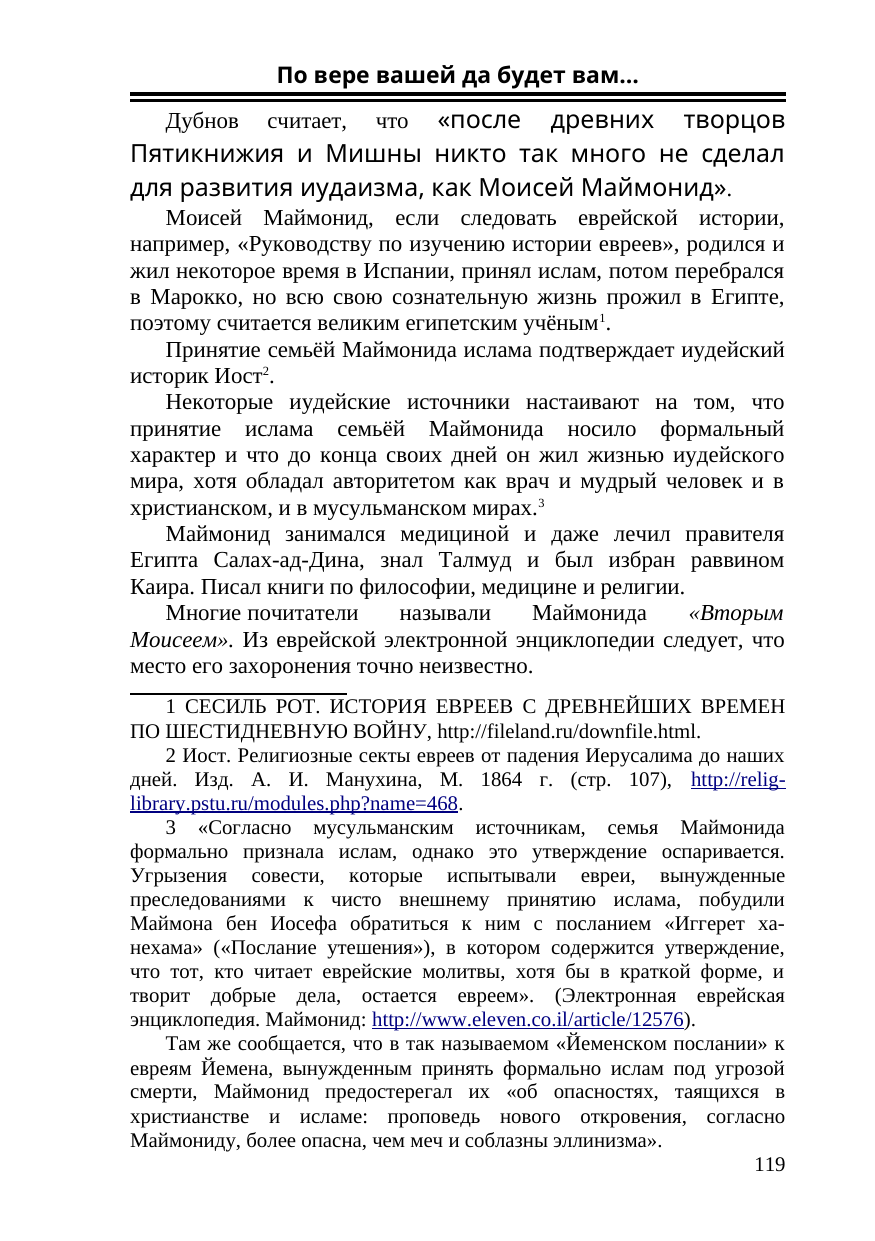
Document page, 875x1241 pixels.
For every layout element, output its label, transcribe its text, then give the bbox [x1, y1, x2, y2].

text Там же сообщается, что в так называемом «Йеменском послании» к евреям Йемена, вынужденным принять формально ислам под угрозой смерти, Маймонид предостерегал их «об опасностях, таящихся в христианстве и исламе: проповедь нового откровения, согласно Маймониду, более опасна, чем меч и соблазны эллинизма». [130, 1031, 786, 1152]
text СЕСИЛЬ РОТ. ИСТОРИЯ ЕВРЕЕВ С ДРЕВНЕЙШИХ ВРЕМЕН ПО ШЕСТИДНЕВНУЮ ВОЙНУ, http://fileland.ru/downfile.html. [130, 694, 786, 743]
text Дубнов считает, что «после древних творцов Пятикнижия и Мишны никто так много не сделал для развития иудаизма, как Моисей Маймонид». [130, 102, 786, 204]
text Многие почитатели называли Маймонида «Вторым Моисеем». Из еврейской электронной энциклопедии следует, что место его захоронения точно неизвестно. [130, 599, 786, 678]
text «Согласно мусульманским источникам, семья Маймонида формально признала ислам, однако это утверждение оспаривается. Угрызения совести, которые испытывали евреи, вынужденные преследованиями к чисто внешнему принятию ислама, побудили Маймона бен Иосефа обратиться к ним с посланием «Иггерет ха-нехама» («Послание утешения»), в котором содержится утверждение, что тот, кто читает еврейские молитвы, хотя бы в краткой форме, и творит добрые дела, остается евреем». (Электронная еврейская энциклопедия. Маймонид: http://www.eleven.co.il/article/12576). [130, 815, 786, 1031]
text Иост. Религиозные секты евреев от падения Иерусалима до наших дней. Изд. А. И. Манухина, М. 1864 г. (стр. 107), http://relig-library.pstu.ru/modules.php?name=468. [130, 743, 786, 815]
text Принятие семьёй Маймонида ислама подтверждает иудейский историк Иост. [130, 336, 786, 388]
text Некоторые иудейские источники настаивают на том, что принятие ислама семьёй Маймонида носило формальный характер и что до конца своих дней он жил жизнью иудейского мира, хотя обладал авторитетом как врач и мудрый человек и в христианском, и в мусульманском мирах. [130, 388, 786, 520]
text Маймонид занимался медициной и даже лечил правителя Египта Салах-ад-Дина, знал Талмуд и был избран раввином Каира. Писал книги по философии, медицине и религии. [130, 520, 786, 599]
text Моисей Маймонид, если следовать еврейской истории, например, «Руководству по изучению истории евреев», родился и жил некоторое время в Испании, принял ислам, потом перебрался в Марокко, но всю свою сознательную жизнь прожил в Египте, поэтому считается великим египетским учёным. [130, 204, 786, 336]
